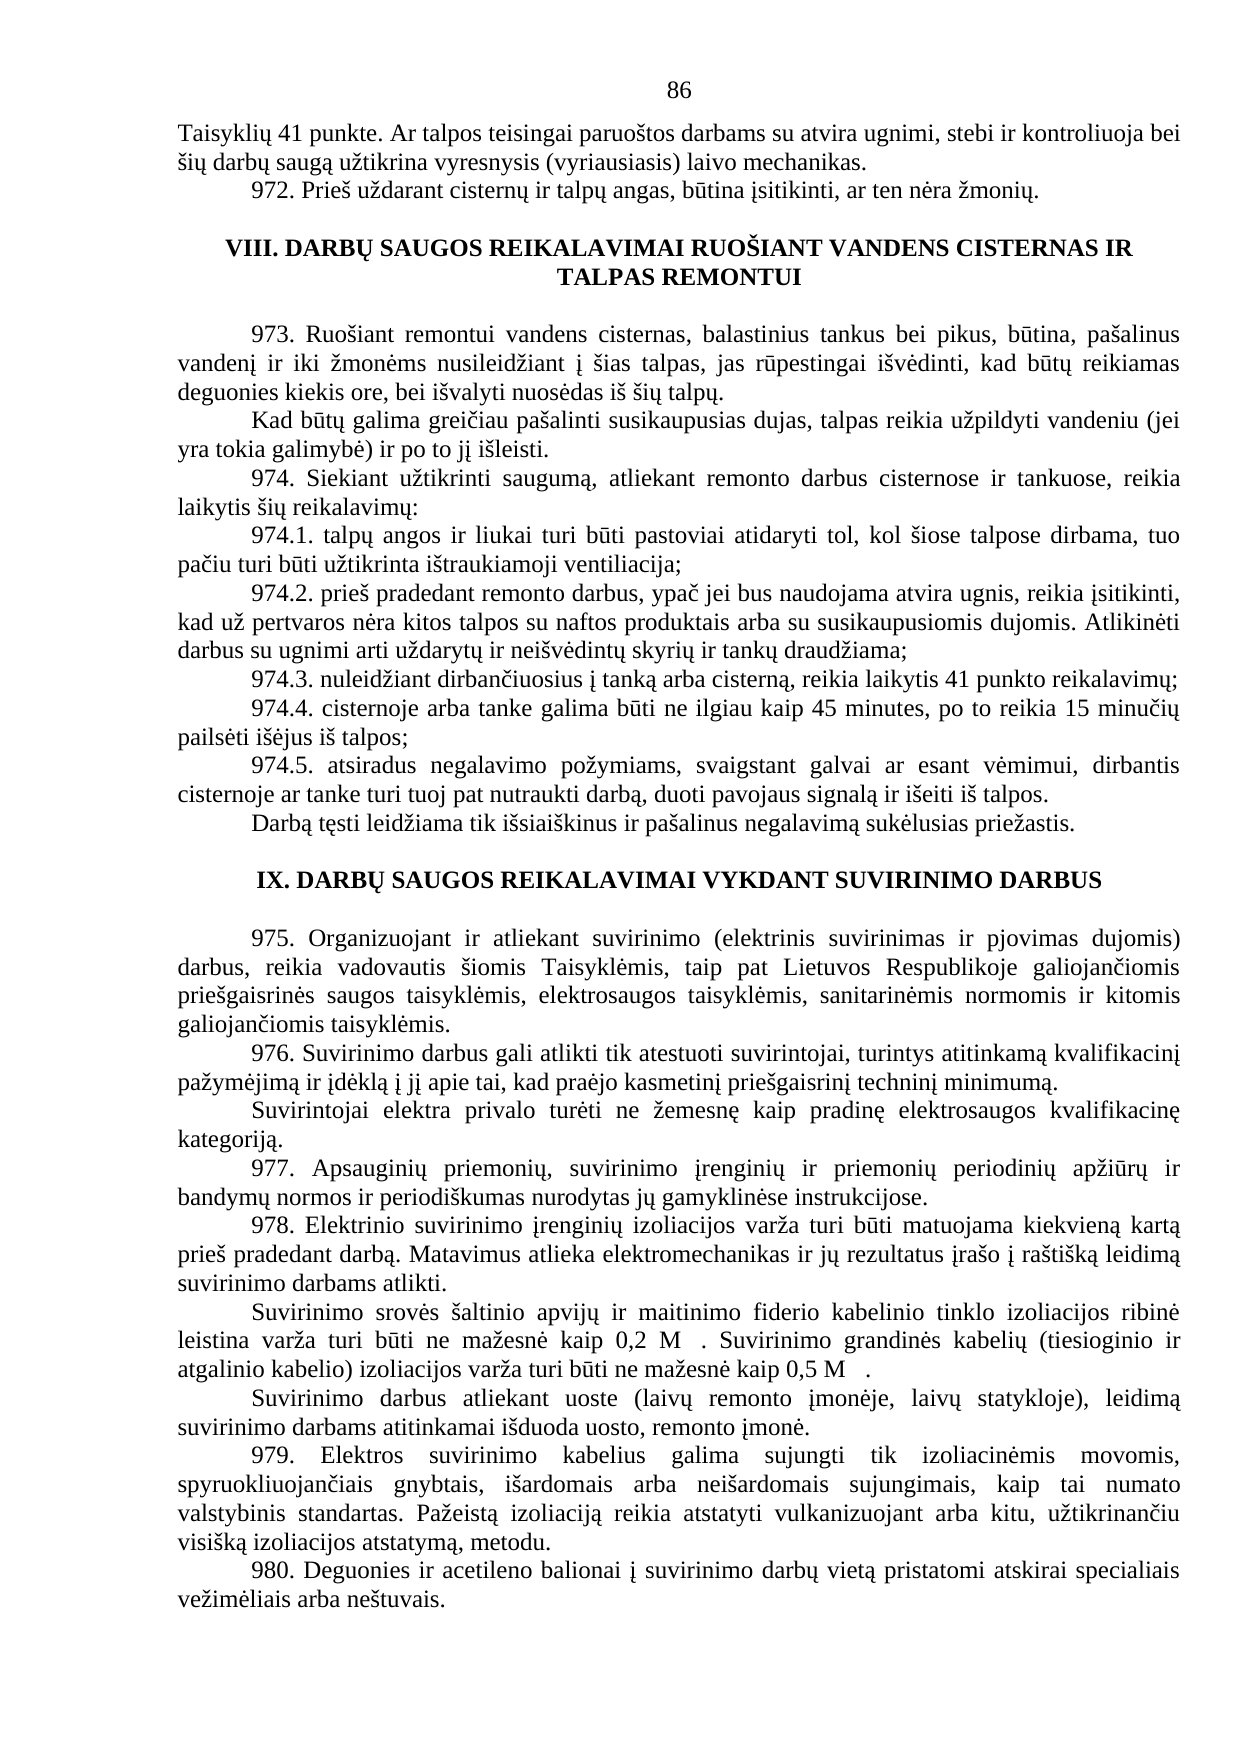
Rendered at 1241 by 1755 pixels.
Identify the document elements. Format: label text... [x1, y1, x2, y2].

text 973. Ruošiant remontui vandens cisternas, balastinius tankus bei pikus, būtina, pašalinus vandenį ir iki žmonėms nusileidžiant į šias talpas, jas rūpestingai išvėdinti, kad būtų reikiamas deguonies kiekis ore, bei išvalyti nuosėdas iš šių talpų. [177, 319, 1181, 406]
text 974. Siekiant užtikrinti saugumą, atliekant remonto darbus cisternose ir tankuose, reikia laikytis šių reikalavimų: [177, 463, 1181, 521]
text 976. Suvirinimo darbus gali atlikti tik atestuoti suvirintojai, turintys atitinkamą kvalifikacinį pažymėjimą ir įdėklą į jį apie tai, kad praėjo kasmetinį priešgaisrinį techninį minimumą. [177, 1038, 1181, 1096]
text 980. Deguonies ir acetileno balionai į suvirinimo darbų vietą pristatomi atskirai specialiais vežimėliais arba neštuvais. [177, 1556, 1181, 1613]
text 974.1. talpų angos ir liukai turi būti pastoviai atidaryti tol, kol šiose talpose dirbama, tuo pačiu turi būti užtikrinta ištraukiamoji ventiliacija; [177, 521, 1181, 578]
text 974.5. atsiradus negalavimo požymiams, svaigstant galvai ar esant vėmimui, dirbantis cisternoje ar tanke turi tuoj pat nutraukti darbą, duoti pavojaus signalą ir išeiti iš talpos. [177, 751, 1181, 808]
text 979. Elektros suvirinimo kabelius galima sujungti tik izoliacinėmis movomis, spyruokliuojančiais gnybtais, išardomais arba neišardomais sujungimais, kaip tai numato valstybinis standartas. Pažeistą izoliaciją reikia atstatyti vulkanizuojant arba kitu, užtikrinančiu visišką izoliacijos atstatymą, metodu. [177, 1441, 1181, 1556]
text 974.4. cisternoje arba tanke galima būti ne ilgiau kaip 45 minutes, po to reikia 15 minučių pailsėti išėjus iš talpos; [177, 693, 1181, 751]
text Suvirintojai elektra privalo turėti ne žemesnę kaip pradinę elektrosaugos kvalifikacinę kategoriją. [177, 1096, 1181, 1153]
text Suvirinimo darbus atliekant uoste (laivų remonto įmonėje, laivų statykloje), leidimą suvirinimo darbams atitinkamai išduoda uosto, remonto įmonė. [177, 1383, 1181, 1441]
text 974.3. nuleidžiant dirbančiuosius į tanką arba cisterną, reikia laikytis 41 punkto reikalavimų; [177, 664, 1181, 693]
text 974.2. prieš pradedant remonto darbus, ypač jei bus naudojama atvira ugnis, reikia įsitikinti, kad už pertvaros nėra kitos talpos su naftos produktais arba su susikaupusiomis dujomis. Atlikinėti darbus su ugnimi arti uždarytų ir neišvėdintų skyrių ir tankų draudžiama; [177, 578, 1181, 664]
text IX. DARBŲ SAUGOS REIKALAVIMAI VYKDANT SUVIRINIMO DARBUS [177, 866, 1181, 894]
text 977. Apsauginių priemonių, suvirinimo įrenginių ir priemonių periodinių apžiūrų ir bandymų normos ir periodiškumas nurodytas jų gamyklinėse instrukcijose. [177, 1153, 1181, 1211]
text Taisyklių 41 punkte. Ar talpos teisingai paruoštos darbams su atvira ugnimi, stebi ir kontroliuoja bei šių darbų saugą užtikrina vyresnysis (vyriausiasis) laivo mechanikas. [177, 118, 1181, 176]
text 972. Prieš uždarant cisternų ir talpų angas, būtina įsitikinti, ar ten nėra žmonių. [177, 176, 1181, 204]
text Suvirinimo srovės šaltinio apvijų ir maitinimo fiderio kabelinio tinklo izoliacijos ribinė leistina varža turi būti ne mažesnė kaip 0,2 M. Suvirinimo grandinės kabelių (tiesioginio ir atgalinio kabelio) izoliacijos varža turi būti ne mažesnė kaip 0,5 M. [177, 1297, 1181, 1383]
text VIII. DARBŲ SAUGOS REIKALAVIMAI RUOŠIANT VANDENS CISTERNAS IR TALPAS REMONTUI [177, 233, 1181, 291]
text Kad būtų galima greičiau pašalinti susikaupusias dujas, talpas reikia užpildyti vandeniu (jei yra tokia galimybė) ir po to jį išleisti. [177, 406, 1181, 463]
text Darbą tęsti leidžiama tik išsiaiškinus ir pašalinus negalavimą sukėlusias priežastis. [177, 808, 1181, 837]
text 975. Organizuojant ir atliekant suvirinimo (elektrinis suvirinimas ir pjovimas dujomis) darbus, reikia vadovautis šiomis Taisyklėmis, taip pat Lietuvos Respublikoje galiojančiomis priešgaisrinės saugos taisyklėmis, elektrosaugos taisyklėmis, sanitarinėmis normomis ir kitomis galiojančiomis taisyklėmis. [177, 923, 1181, 1038]
text 978. Elektrinio suvirinimo įrenginių izoliacijos varža turi būti matuojama kiekvieną kartą prieš pradedant darbą. Matavimus atlieka elektromechanikas ir jų rezultatus įrašo į raštišką leidimą suvirinimo darbams atlikti. [177, 1211, 1181, 1297]
